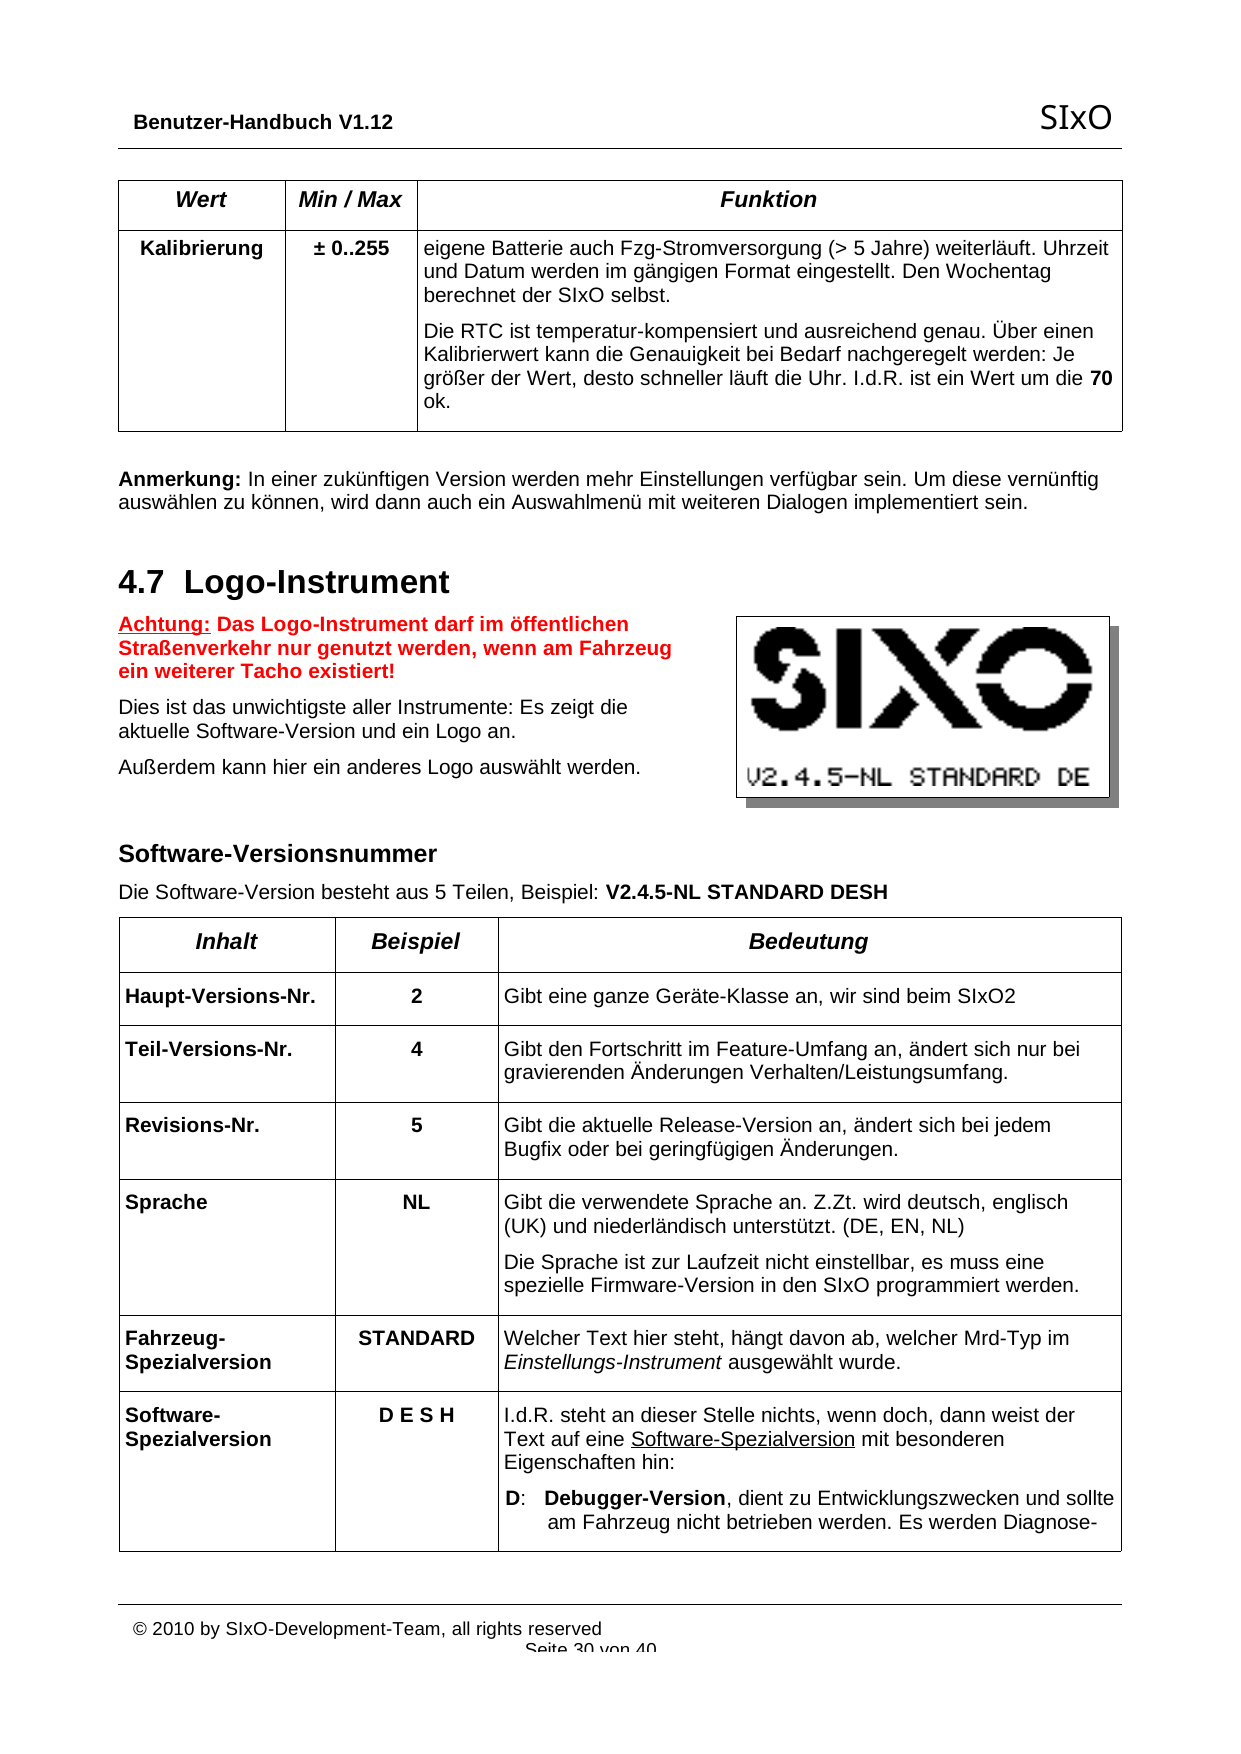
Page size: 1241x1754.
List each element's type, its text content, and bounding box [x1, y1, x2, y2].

table_header Wert [119, 181, 285, 230]
table_header Funktion [418, 181, 1122, 230]
table_header Beispiel [336, 918, 498, 972]
text Achtung: Das Logo-Instrument darf im öffentlichen Straßenverkehr nur genutzt werden, wenn am Fahrzeug ein weiterer Tacho existiert! [118, 613, 1122, 683]
table_cell 5 [336, 1103, 498, 1179]
table_cell I.d.R. steht an dieser Stelle nichts, wenn doch, dann weist der Text auf eine Software-Spezialversion mit besonderen Eigenschaften hin: D: Debugger-Version, dient zu Entwicklungszwecken und sollte am Fahrzeug nicht betrieben werden. Es werden Diagnose- [499, 1392, 1121, 1551]
table_cell 2 [336, 973, 498, 1025]
table_cell Gibt eine ganze Geräte-Klasse an, wir sind beim SIxO2 [499, 973, 1121, 1025]
table_cell Revisions-Nr. [120, 1103, 335, 1179]
table_cell Sprache [120, 1180, 335, 1315]
table_header Bedeutung [499, 918, 1121, 972]
picture [747, 627, 1098, 786]
table_cell Gibt die aktuelle Release-Version an, ändert sich bei jedem Bugfix oder bei geringfügigen Änderungen. [499, 1103, 1121, 1179]
table_header Min / Max [286, 181, 417, 230]
text Die Software-Version besteht aus 5 Teilen, Beispiel: V2.4.5-NL STANDARD DESH [118, 881, 1122, 904]
table_cell Kalibrierung [119, 231, 285, 431]
subtitle Software-Versionsnummer [118, 840, 1122, 868]
subtitle Logo-Instrument [118, 563, 1122, 600]
table_cell Welcher Text hier steht, hängt davon ab, welcher Mrd-Typ im Einstellungs-Instrument ausgewählt wurde. [499, 1316, 1121, 1391]
table_cell NL [336, 1180, 498, 1315]
table_cell Gibt den Fortschritt im Feature-Umfang an, ändert sich nur bei gravierenden Änderungen Verhalten/Leistungsumfang. [499, 1026, 1121, 1102]
text Dies ist das unwichtigste aller Instrumente: Es zeigt die aktuelle Software-Version und ein Logo an. [118, 696, 736, 743]
table_cell eigene Batterie auch Fzg-Stromversorgung (> 5 Jahre) weiterläuft. Uhrzeit und Datum werden im gängigen Format eingestellt. Den Wochentag berechnet der SIxO selbst. Die RTC ist temperatur-kompensiert und ausreichend genau. Über einen Kalibrierwert kann die Genauigkeit bei Bedarf nachgeregelt werden: Je größer der Wert, desto schneller läuft die Uhr. I.d.R. ist ein Wert um die 70 ok. [418, 231, 1122, 431]
table_header Inhalt [120, 918, 335, 972]
text Anmerkung: In einer zukünftigen Version werden mehr Einstellungen verfügbar sein. Um diese vernünftig auswählen zu können, wird dann auch ein Auswahlmenü mit weiteren Dialogen implementiert sein. [118, 467, 1122, 514]
table_cell Fahrzeug-Spezialversion [120, 1316, 335, 1391]
table_cell Software-Spezialversion [120, 1392, 335, 1551]
table_cell STANDARD [336, 1316, 498, 1391]
table_cell 4 [336, 1026, 498, 1102]
table_cell Teil-Versions-Nr. [120, 1026, 335, 1102]
text Außerdem kann hier ein anderes Logo auswählt werden. [118, 755, 736, 779]
table_cell Haupt-Versions-Nr. [120, 973, 335, 1025]
table_cell Gibt die verwendete Sprache an. Z.Zt. wird deutsch, englisch (UK) und niederländisch unterstützt. (DE, EN, NL) Die Sprache ist zur Laufzeit nicht einstellbar, es muss eine spezielle Firmware-Version in den SIxO programmiert werden. [499, 1180, 1121, 1315]
table_cell ± 0..255 [286, 231, 417, 431]
table_cell D E S H [336, 1392, 498, 1551]
